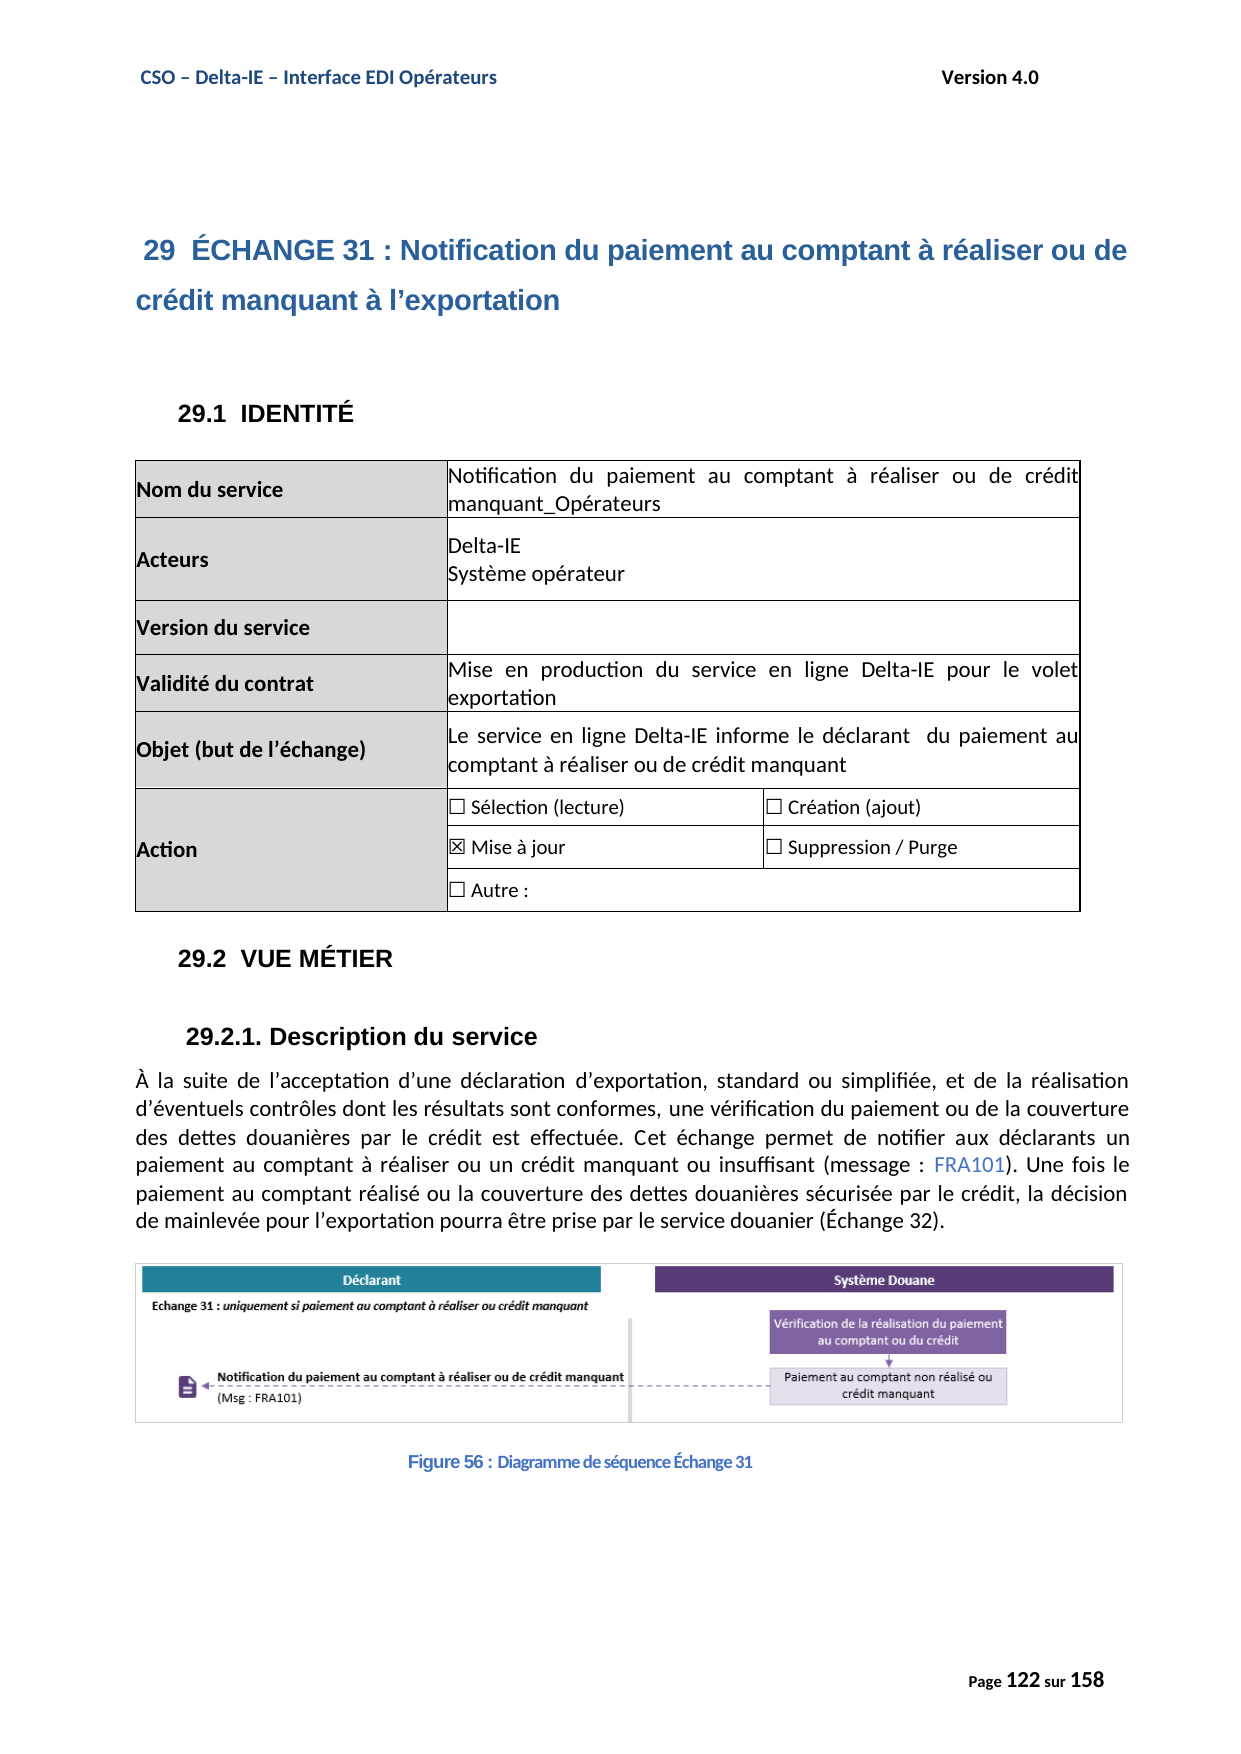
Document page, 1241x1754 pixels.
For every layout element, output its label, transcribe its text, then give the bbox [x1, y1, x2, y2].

table_cell Action [136, 789, 447, 911]
table_cell ☐ Création (ajout) [764, 789, 1079, 825]
table_header Notification du paiement au comptant à réaliser ou de crédit manquant_Opérateurs [448, 461, 1079, 517]
table_cell Mise en production du service en ligne Delta-IE pour le volet exportation [448, 655, 1079, 711]
subtitle VUE MÉTIER [171, 944, 1130, 973]
text À la suite de l’acceptation d’une déclaration d’exportation, standard ou simplifiée, et de la réalisation d’éventuels contrôles dont les résultats sont conformes, une vérification du paiement ou de la couverture des dettes douanières par le crédit est effectuée. Cet échange permet de notifier aux déclarants un paiement au comptant à réaliser ou un crédit manquant ou insuffisant (message : FRA101). Une fois le paiement au comptant réalisé ou la couverture des dettes douanières sécurisée par le crédit, la décision de mainlevée pour l’exportation pourra être prise par le service douanier (Échange 32). [135, 1067, 1130, 1235]
table_cell ☐ Autre : [448, 869, 1079, 911]
table_cell Acteurs [136, 518, 447, 600]
picture [136, 1264, 1122, 1422]
table_cell Delta-IE Système opérateur [448, 518, 1079, 600]
subtitle ÉCHANGE 31 : Notification du paiement au comptant à réaliser ou de crédit manquant à l’exportation [135, 233, 1130, 317]
table_cell Version du service [136, 601, 447, 654]
subtitle IDENTITÉ [171, 399, 1130, 427]
table_cell ☐ Suppression / Purge [764, 826, 1079, 867]
table_cell [448, 601, 1079, 654]
subtitle Description du service [186, 1022, 1130, 1050]
table_cell Le service en ligne Delta-IE informe le déclarant du paiement au comptant à réaliser ou de crédit manquant [448, 712, 1079, 787]
table_header Nom du service [136, 461, 447, 517]
table_cell Objet (but de l’échange) [136, 712, 447, 787]
table_cell Validité du contrat [136, 655, 447, 711]
subtitle Diagramme de séquence Échange 31 [135, 1450, 1071, 1473]
table_cell ☒ Mise à jour [448, 826, 763, 867]
table_cell ☐ Sélection (lecture) [448, 789, 763, 825]
